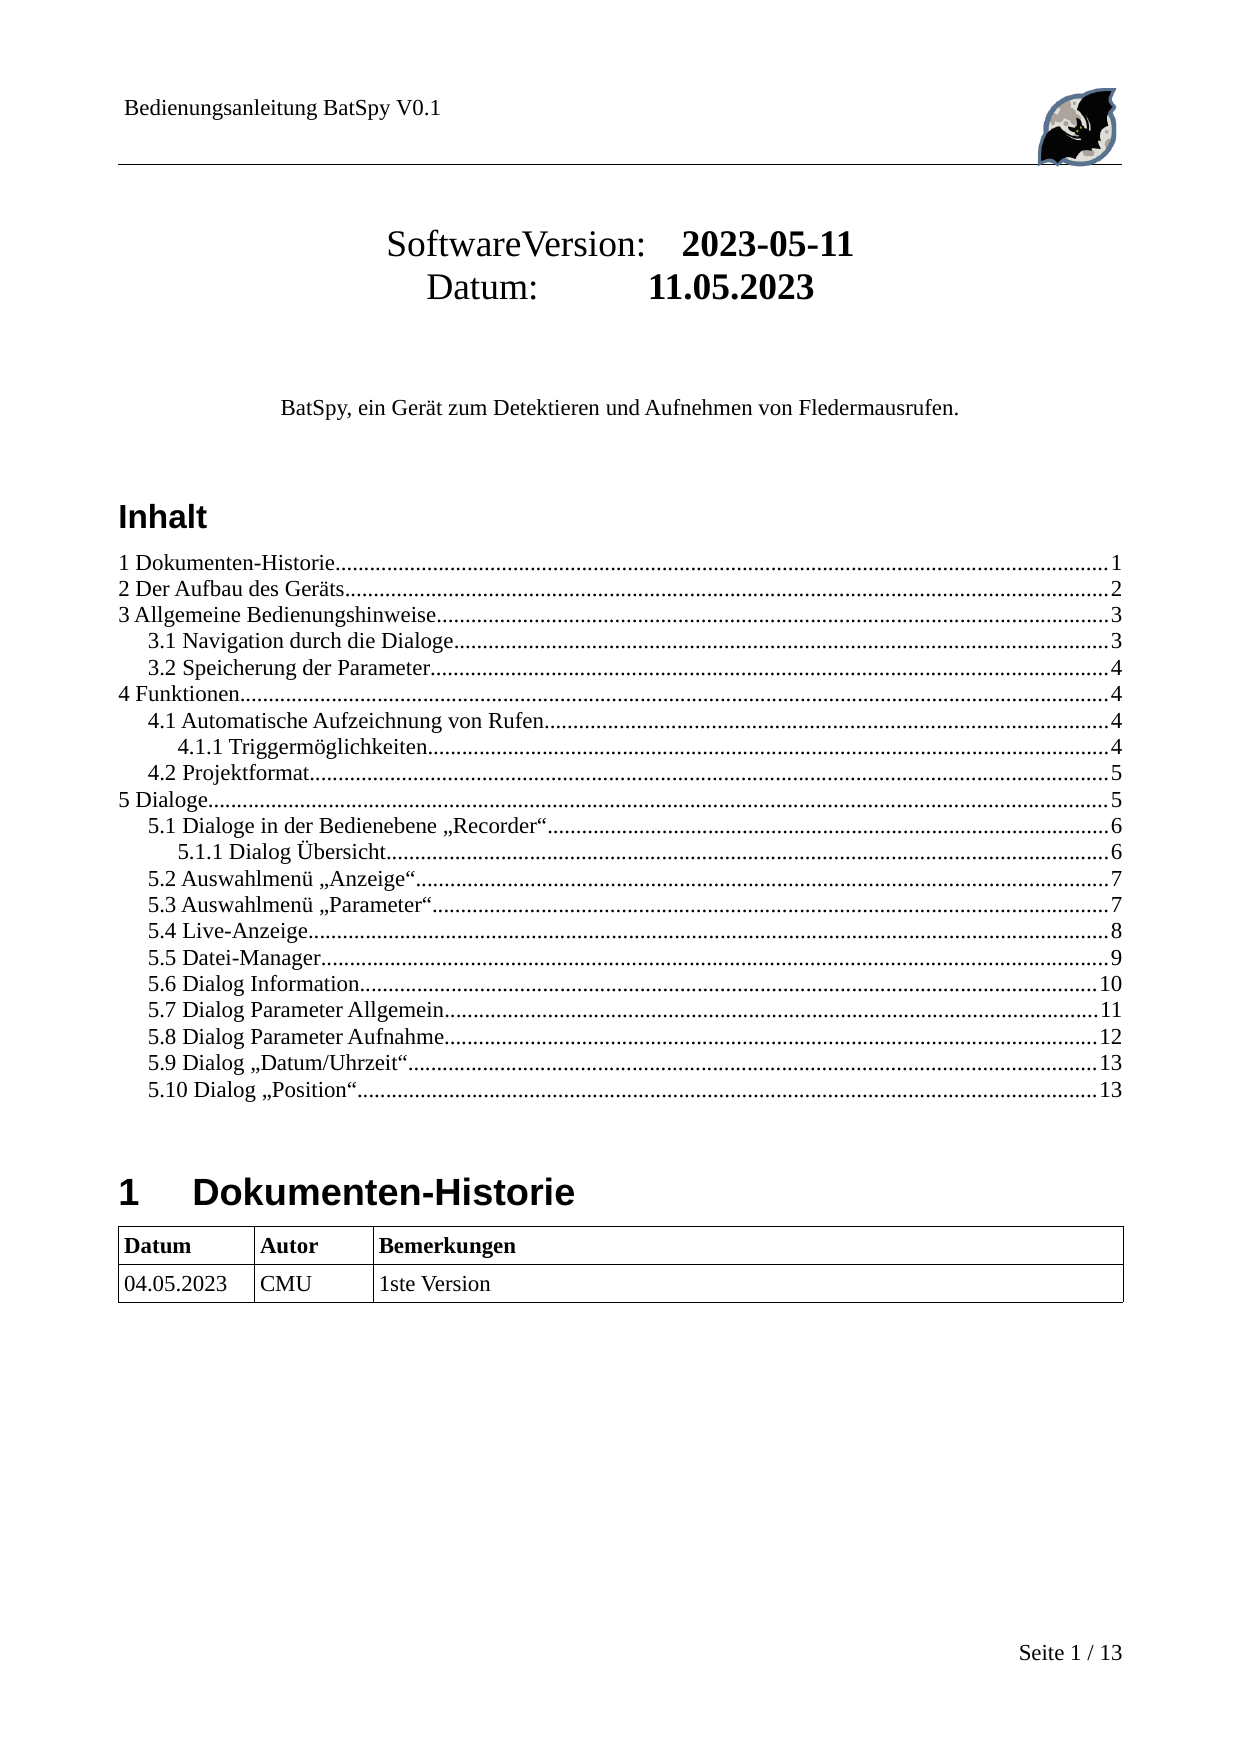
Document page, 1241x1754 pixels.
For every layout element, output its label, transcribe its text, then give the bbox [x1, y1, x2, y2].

text 5.5 Datei-Manager 9 [148, 944, 1122, 970]
text 5.9 Dialog „Datum/Uhrzeit“ 13 [148, 1049, 1122, 1076]
text 5.10 Dialog „Position“ 13 [148, 1076, 1122, 1102]
text 2 Der Aufbau des Geräts 2 [118, 575, 1122, 601]
table_header Autor [255, 1227, 373, 1264]
text 5.8 Dialog Parameter Aufnahme 12 [148, 1023, 1122, 1049]
text 4 Funktionen 4 [118, 680, 1122, 707]
text 5.2 Auswahlmenü „Anzeige“ 7 [148, 865, 1122, 891]
text 3.1 Navigation durch die Dialoge 3 [148, 628, 1122, 654]
text 5.4 Live-Anzeige 8 [148, 917, 1122, 944]
text 4.2 Projektformat 5 [148, 759, 1122, 786]
table_cell 1ste Version [374, 1265, 1123, 1302]
text 1 Dokumenten-Historie 1 [118, 548, 1122, 575]
table_header Datum [119, 1227, 254, 1264]
table_header Bemerkungen [374, 1227, 1123, 1264]
text 5.1.1 Dialog Übersicht 6 [177, 838, 1122, 865]
text 5.3 Auswahlmenü „Parameter“ 7 [148, 891, 1122, 917]
table_cell CMU [255, 1265, 373, 1302]
text SoftwareVersion: 2023-05-11 [118, 221, 1122, 264]
picture [1037, 88, 1117, 167]
text BatSpy, ein Gerät zum Detektieren und Aufnehmen von Fledermausrufen. [118, 393, 1122, 420]
text 5.6 Dialog Information 10 [148, 970, 1122, 997]
subtitle Dokumenten-Historie [118, 1170, 1122, 1214]
text 5.1 Dialoge in der Bedienebene „Recorder“ 6 [148, 812, 1122, 838]
text 3.2 Speicherung der Parameter 4 [148, 654, 1122, 680]
text 4.1 Automatische Aufzeichnung von Rufen 4 [148, 707, 1122, 733]
text 5 Dialoge 5 [118, 786, 1122, 812]
table_cell 04.05.2023 [119, 1265, 254, 1302]
text 5.7 Dialog Parameter Allgemein 11 [148, 997, 1122, 1023]
text 3 Allgemeine Bedienungshinweise 3 [118, 601, 1122, 628]
subtitle Inhalt [118, 498, 1122, 536]
text Datum: 11.05.2023 [118, 264, 1122, 307]
text 4.1.1 Triggermöglichkeiten 4 [177, 733, 1122, 759]
